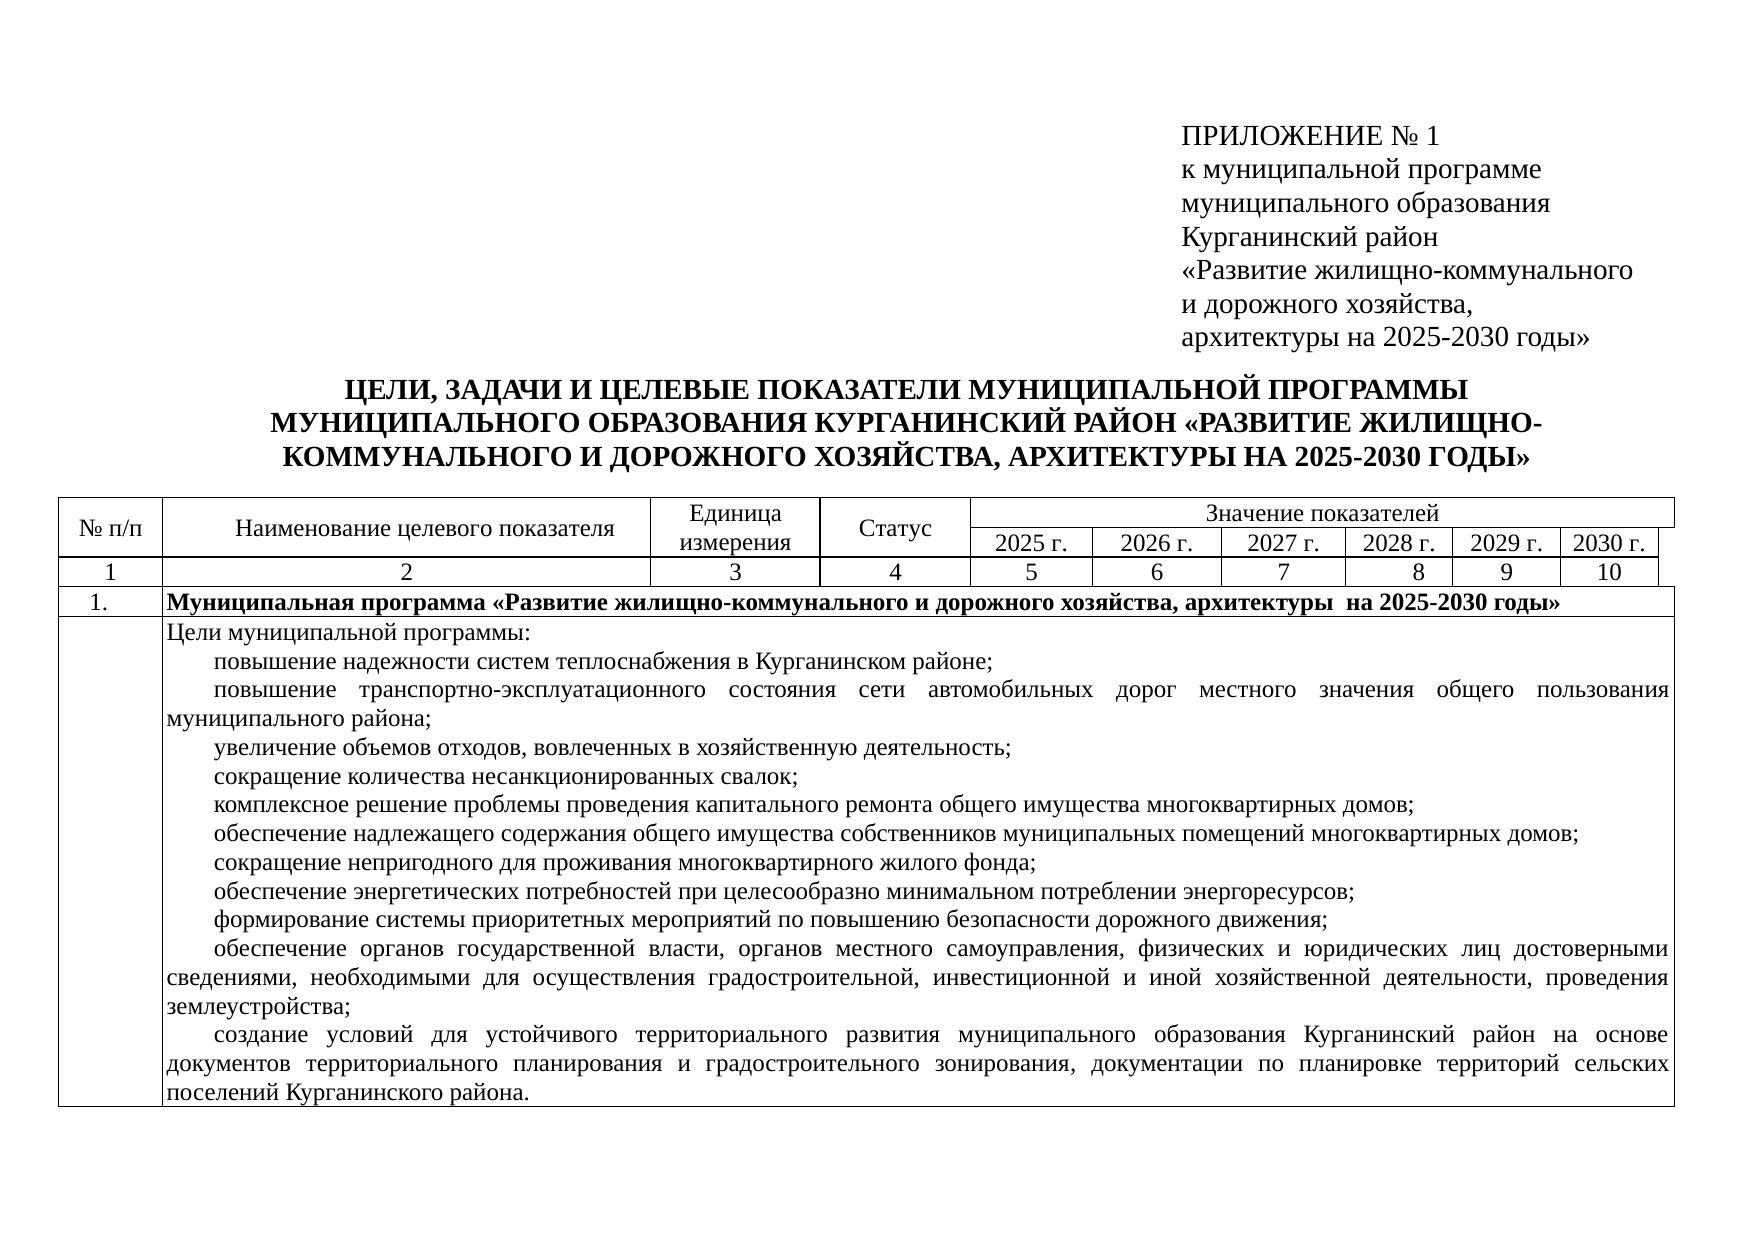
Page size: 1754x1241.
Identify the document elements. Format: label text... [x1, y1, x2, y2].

subtitle ПРИЛОЖЕНИЕ № 1 [1181, 118, 1636, 152]
table_cell 2028 г. [1346, 528, 1452, 556]
table_cell 9 [1453, 558, 1560, 586]
table_cell 4 [821, 558, 970, 586]
table_cell 5 [971, 558, 1092, 586]
table_cell 6 [1093, 558, 1221, 586]
table_cell 7 [1222, 558, 1345, 586]
table_cell 1. [59, 587, 162, 616]
table_cell [1659, 528, 1674, 556]
table_header № п/п [59, 498, 162, 556]
table_cell [59, 617, 162, 1106]
table_header Ста­тус [821, 498, 970, 556]
table_cell 1 [59, 558, 162, 586]
table_cell 8 [1346, 558, 1452, 586]
text «Развитие жилищно-коммунального и дорожного хозяйства, архитектуры на 2025-2030 годы» [1181, 252, 1636, 353]
table_cell 10 [1561, 558, 1658, 586]
table_header Значение показателей [971, 498, 1674, 527]
text ЦЕЛИ, ЗАДАЧИ И ЦЕЛЕВЫЕ ПОКАЗАТЕЛИ МУНИЦИПАЛЬНОЙ ПРОГРАММЫ МУНИЦИПАЛЬНОГО ОБРАЗОВАНИЯ КУРГАНИНСКИЙ РАЙОН «РАЗВИТИЕ ЖИЛИЩНО-КОММУНАЛЬНОГО И ДОРОЖНОГО ХОЗЯЙСТВА, АРХИТЕКТУРЫ НА 2025-2030 ГОДЫ» [236, 372, 1577, 473]
table_cell 3 [651, 558, 819, 586]
text к муниципальной программе муниципального образования Курганинский район [1181, 152, 1636, 252]
table_cell 2030 г. [1561, 528, 1658, 556]
table_cell 2025 г. [971, 528, 1092, 556]
table_cell Муниципальная программа «Развитие жилищно-коммунального и дорожного хозяйства, архитектуры на 2025-2030 годы» [163, 587, 1674, 616]
table_cell 2 [163, 558, 650, 586]
table_cell 2029 г. [1453, 528, 1560, 556]
table_cell [1659, 556, 1674, 586]
table_cell 2026 г. [1093, 528, 1221, 556]
table_header Единица измере­ния [651, 498, 819, 556]
table_cell 2027 г. [1222, 528, 1345, 556]
table_header Наименование целевого показателя [163, 498, 650, 556]
table_cell Цели муниципальной программы: повышение надежности систем теплоснабжения в Курганинском районе; повышение транспортно-эксплуатационного состояния сети автомобильных дорог местного значения общего пользования муниципального района; увеличение объемов отходов, вовлеченных в хозяйственную деятельность; сокращение количества несанкционированных свалок; комплексное решение проблемы проведения капитального ремонта общего имущества многоквартирных домов; обеспечение надлежащего содержания общего имущества собственников муниципальных помещений многоквартирных домов; сокращение непригодного для проживания многоквартирного жилого фонда; обеспечение энергетических потребностей при целесообразно минимальном потреблении энергоресурсов; формирование системы приоритетных мероприятий по повышению безопасности дорожного движения; обеспечение органов государственной власти, органов местного самоуправления, физических и юридических лиц достоверными сведениями, необходимыми для осуществления градостроительной, инвестиционной и иной хозяйственной деятельности, проведения землеустройства; создание условий для устойчивого территориального развития муниципального образования Курганинский район на основе документов территориального планирования и градостроительного зонирования, документации по планировке территорий сельских поселений Курганинского района. [163, 617, 1674, 1106]
